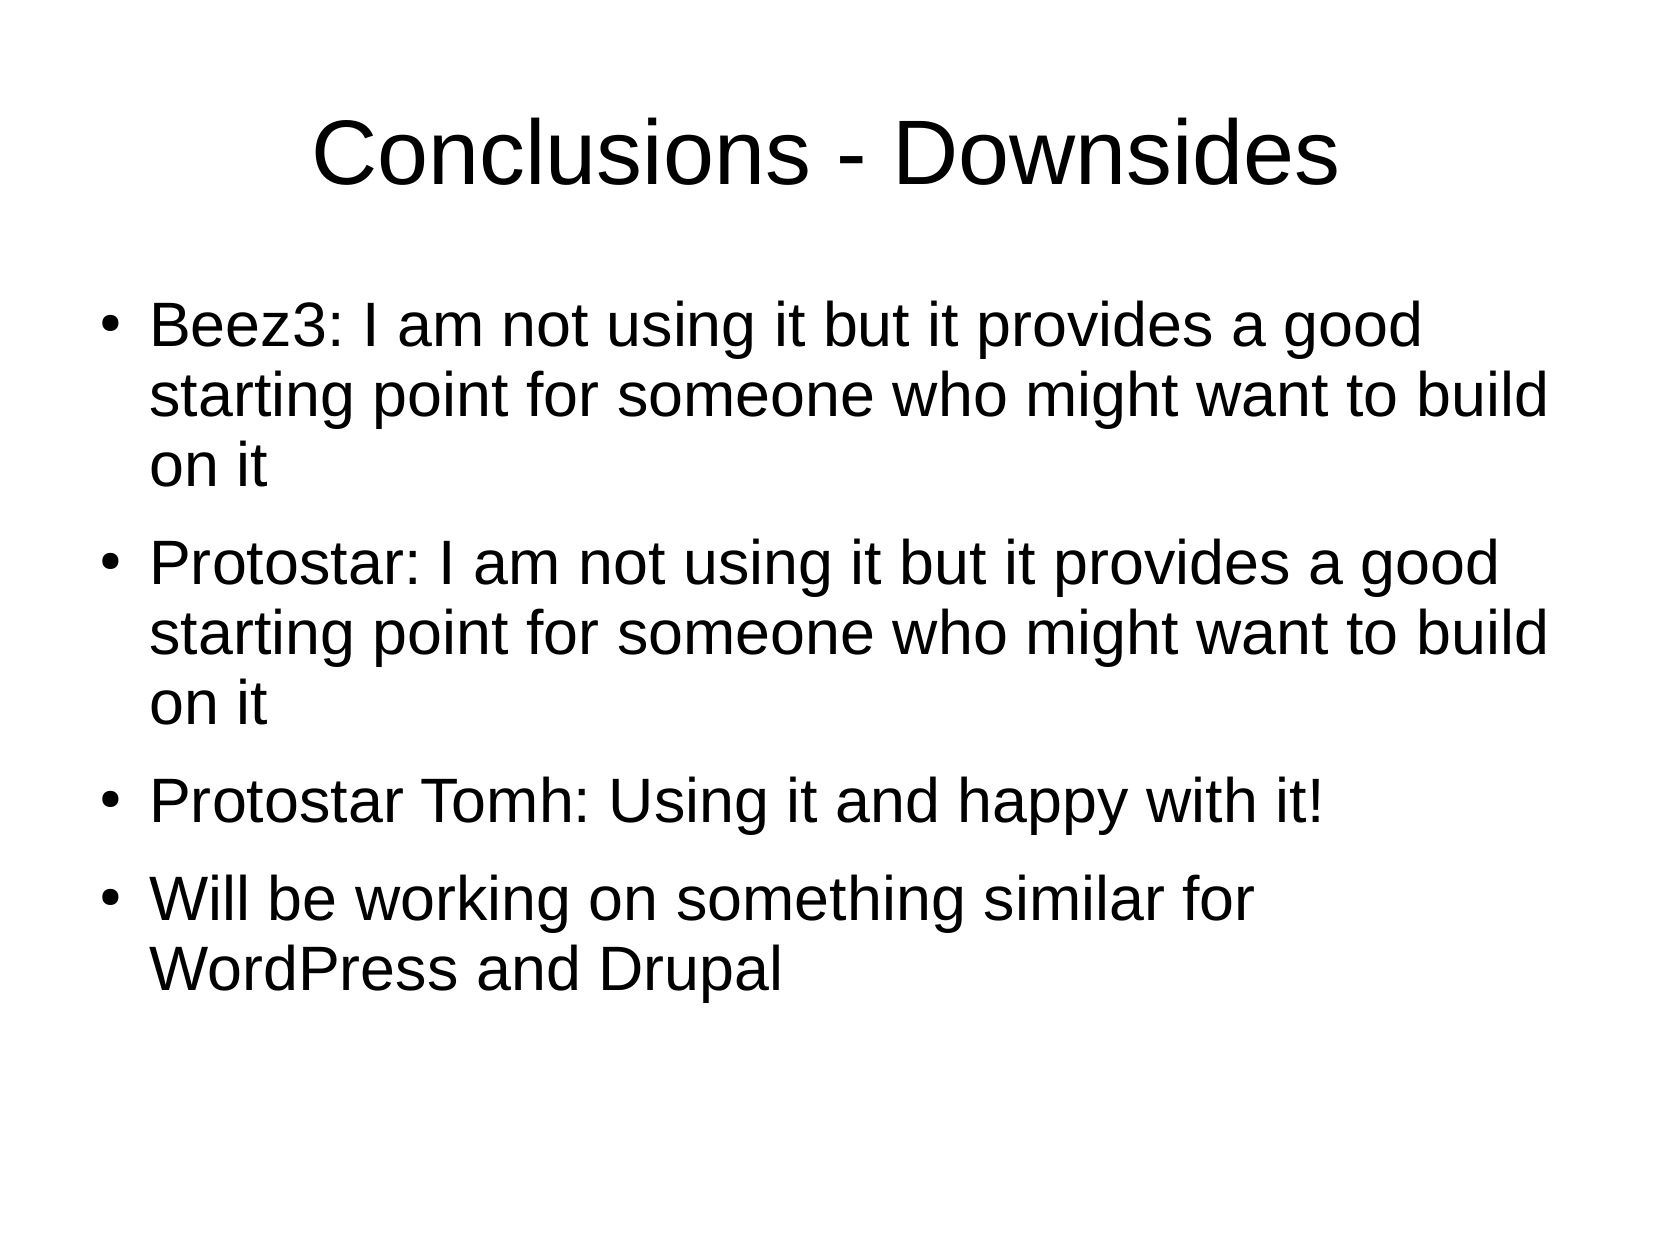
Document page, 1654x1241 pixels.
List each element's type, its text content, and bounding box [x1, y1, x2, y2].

title Conclusions - Downsides [82, 49, 1571, 257]
list Beez3: I am not using it but it provides a good starting point for someone who might want to build on it Protostar: I am not using it but it provides a good starting point for someone who might want to build on it Protostar Tomh: Using it and happy with it! Will be working on something similar for WordPress and Drupal [82, 290, 1571, 1010]
